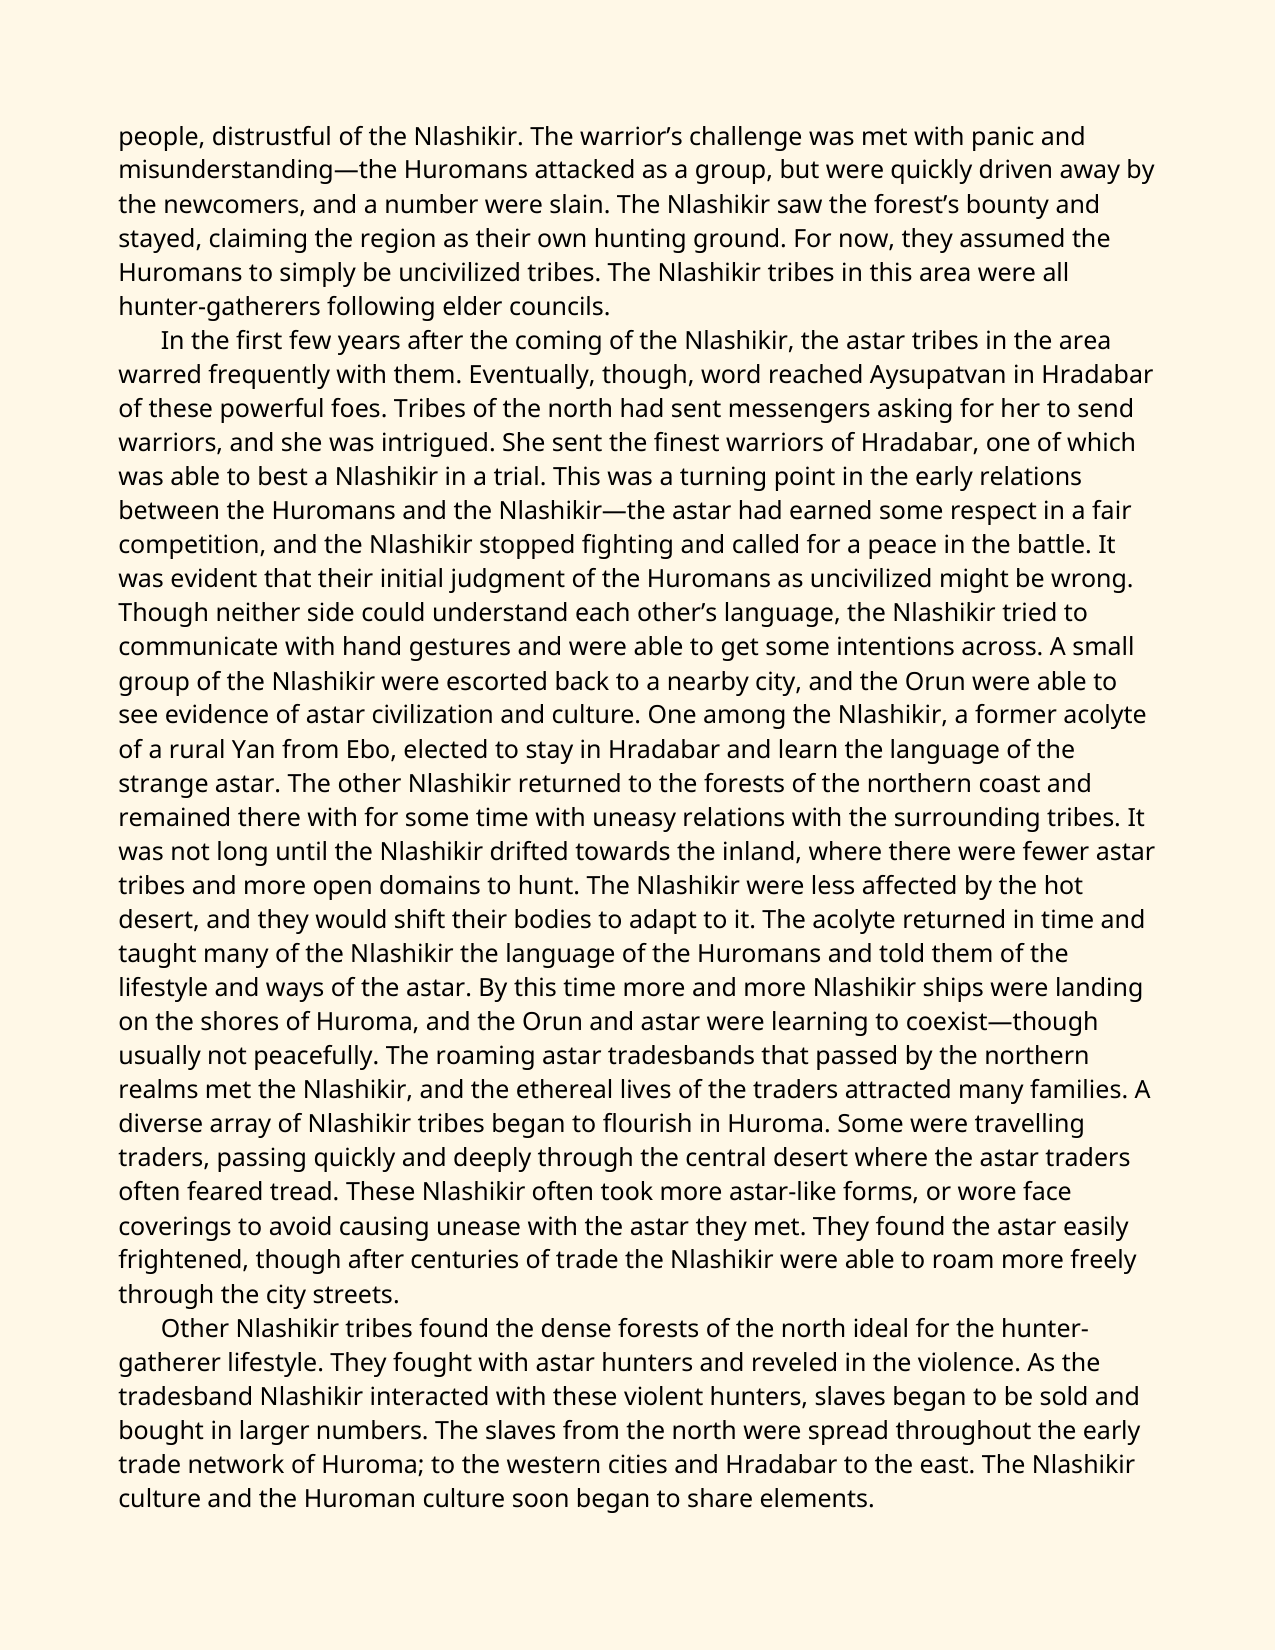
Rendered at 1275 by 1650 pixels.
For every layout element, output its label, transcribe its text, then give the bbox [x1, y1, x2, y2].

text In the first few years after the coming of the Nlashikir, the astar tribes in the area warred frequently with them. Eventually, though, word reached Aysupatvan in Hradabar of these powerful foes. Tribes of the north had sent messengers asking for her to send warriors, and she was intrigued. She sent the finest warriors of Hradabar, one of which was able to best a Nlashikir in a trial. This was a turning point in the early relations between the Huromans and the Nlashikir—the astar had earned some respect in a fair competition, and the Nlashikir stopped fighting and called for a peace in the battle. It was evident that their initial judgment of the Huromans as uncivilized might be wrong. Though neither side could understand each other’s language, the Nlashikir tried to communicate with hand gestures and were able to get some intentions across. A small group of the Nlashikir were escorted back to a nearby city, and the Orun were able to see evidence of astar civilization and culture. One among the Nlashikir, a former acolyte of a rural Yan from Ebo, elected to stay in Hradabar and learn the language of the strange astar. The other Nlashikir returned to the forests of the northern coast and remained there with for some time with uneasy relations with the surrounding tribes. It was not long until the Nlashikir drifted towards the inland, where there were fewer astar tribes and more open domains to hunt. The Nlashikir were less affected by the hot desert, and they would shift their bodies to adapt to it. The acolyte returned in time and taught many of the Nlashikir the language of the Huromans and told them of the lifestyle and ways of the astar. By this time more and more Nlashikir ships were landing on the shores of Huroma, and the Orun and astar were learning to coexist—though usually not peacefully. The roaming astar tradesbands that passed by the northern realms met the Nlashikir, and the ethereal lives of the traders attracted many families. A diverse array of Nlashikir tribes began to flourish in Huroma. Some were travelling traders, passing quickly and deeply through the central desert where the astar traders often feared tread. These Nlashikir often took more astar-like forms, or wore face coverings to avoid causing unease with the astar they met. They found the astar easily frightened, though after centuries of trade the Nlashikir were able to roam more freely through the city streets. [118, 322, 1157, 1310]
text people, distrustful of the Nlashikir. The warrior’s challenge was met with panic and misunderstanding—the Huromans attacked as a group, but were quickly driven away by the newcomers, and a number were slain. The Nlashikir saw the forest’s bounty and stayed, claiming the region as their own hunting ground. For now, they assumed the Huromans to simply be uncivilized tribes. The Nlashikir tribes in this area were all hunter-gatherers following elder councils. [118, 118, 1157, 322]
text Other Nlashikir tribes found the dense forests of the north ideal for the hunter-gatherer lifestyle. They fought with astar hunters and reveled in the violence. As the tradesband Nlashikir interacted with these violent hunters, slaves began to be sold and bought in larger numbers. The slaves from the north were spread throughout the early trade network of Huroma; to the western cities and Hradabar to the east. The Nlashikir culture and the Huroman culture soon began to share elements. [118, 1310, 1157, 1515]
